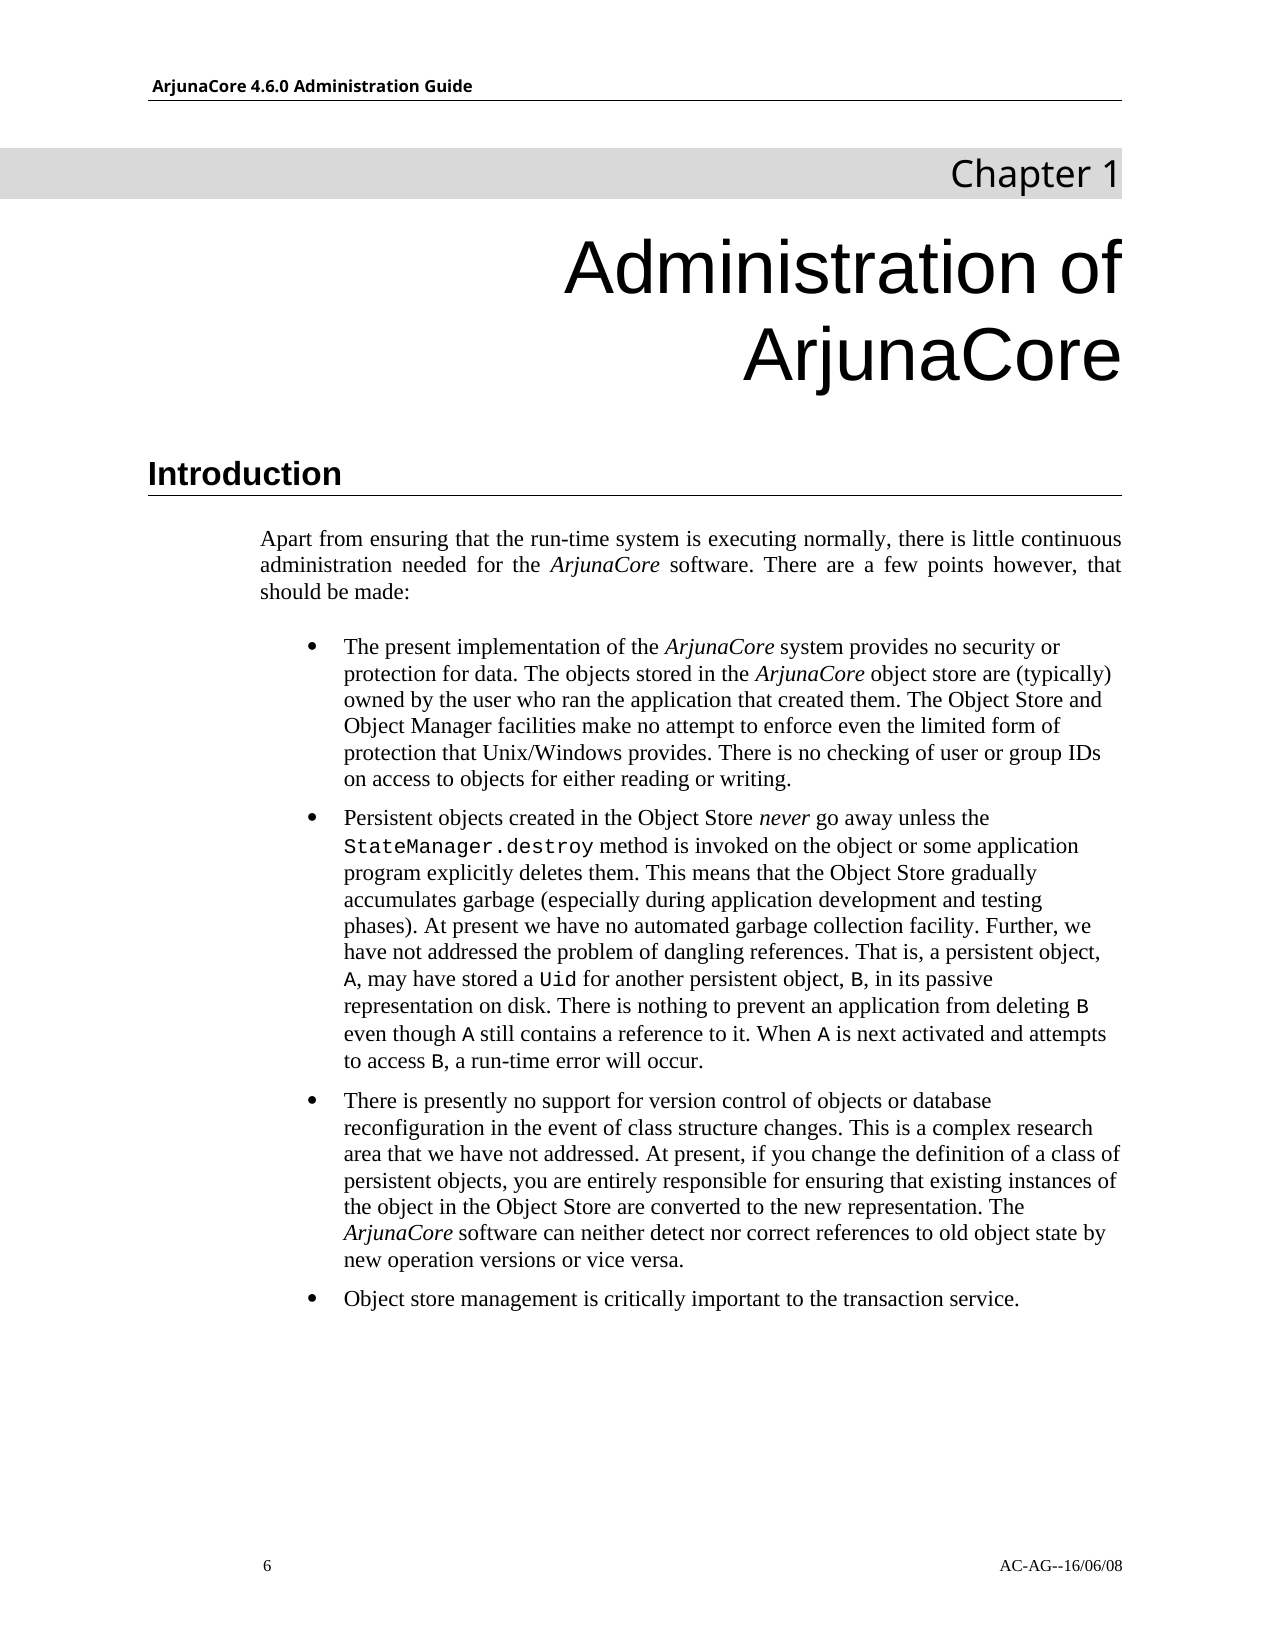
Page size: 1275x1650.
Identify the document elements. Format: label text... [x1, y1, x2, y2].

list There is presently no support for version control of objects or database reconfiguration in the event of class structure changes. This is a complex research area that we have not addressed. At present, if you change the definition of a class of persistent objects, you are entirely responsible for ensuring that existing instances of the object in the Object Store are converted to the new representation. The ArjunaCore software can neither detect nor correct references to old object state by new operation versions or vice versa. [308, 1088, 1122, 1272]
list Object store management is critically important to the transaction service. [308, 1284, 1122, 1311]
title Administration of ArjunaCore [239, 223, 1122, 396]
subtitle Introduction [148, 454, 1122, 495]
text Apart from ensuring that the run-time system is executing normally, there is little continuous administration needed for the ArjunaCore software. There are a few points however, that should be made: [260, 525, 1122, 604]
list The present implementation of the ArjunaCore system provides no security or protection for data. The objects stored in the ArjunaCore object store are (typically) owned by the user who ran the application that created them. The Object Store and Object Manager facilities make no attempt to enforce even the limited form of protection that Unix/Windows provides. There is no checking of user or group IDs on access to objects for either reading or writing. [308, 633, 1122, 792]
list Persistent objects created in the Object Store never go away unless the StateManager.destroy method is invoked on the object or some application program explicitly deletes them. This means that the Object Store gradually accumulates garbage (especially during application development and testing phases). At present we have no automated garbage collection facility. Further, we have not addressed the problem of dangling references. That is, a persistent object, A, may have stored a Uid for another persistent object, B, in its passive representation on disk. There is nothing to prevent an application from deleting B even though A still contains a reference to it. When A is next activated and attempts to access B, a run-time error will occur. [308, 804, 1122, 1075]
